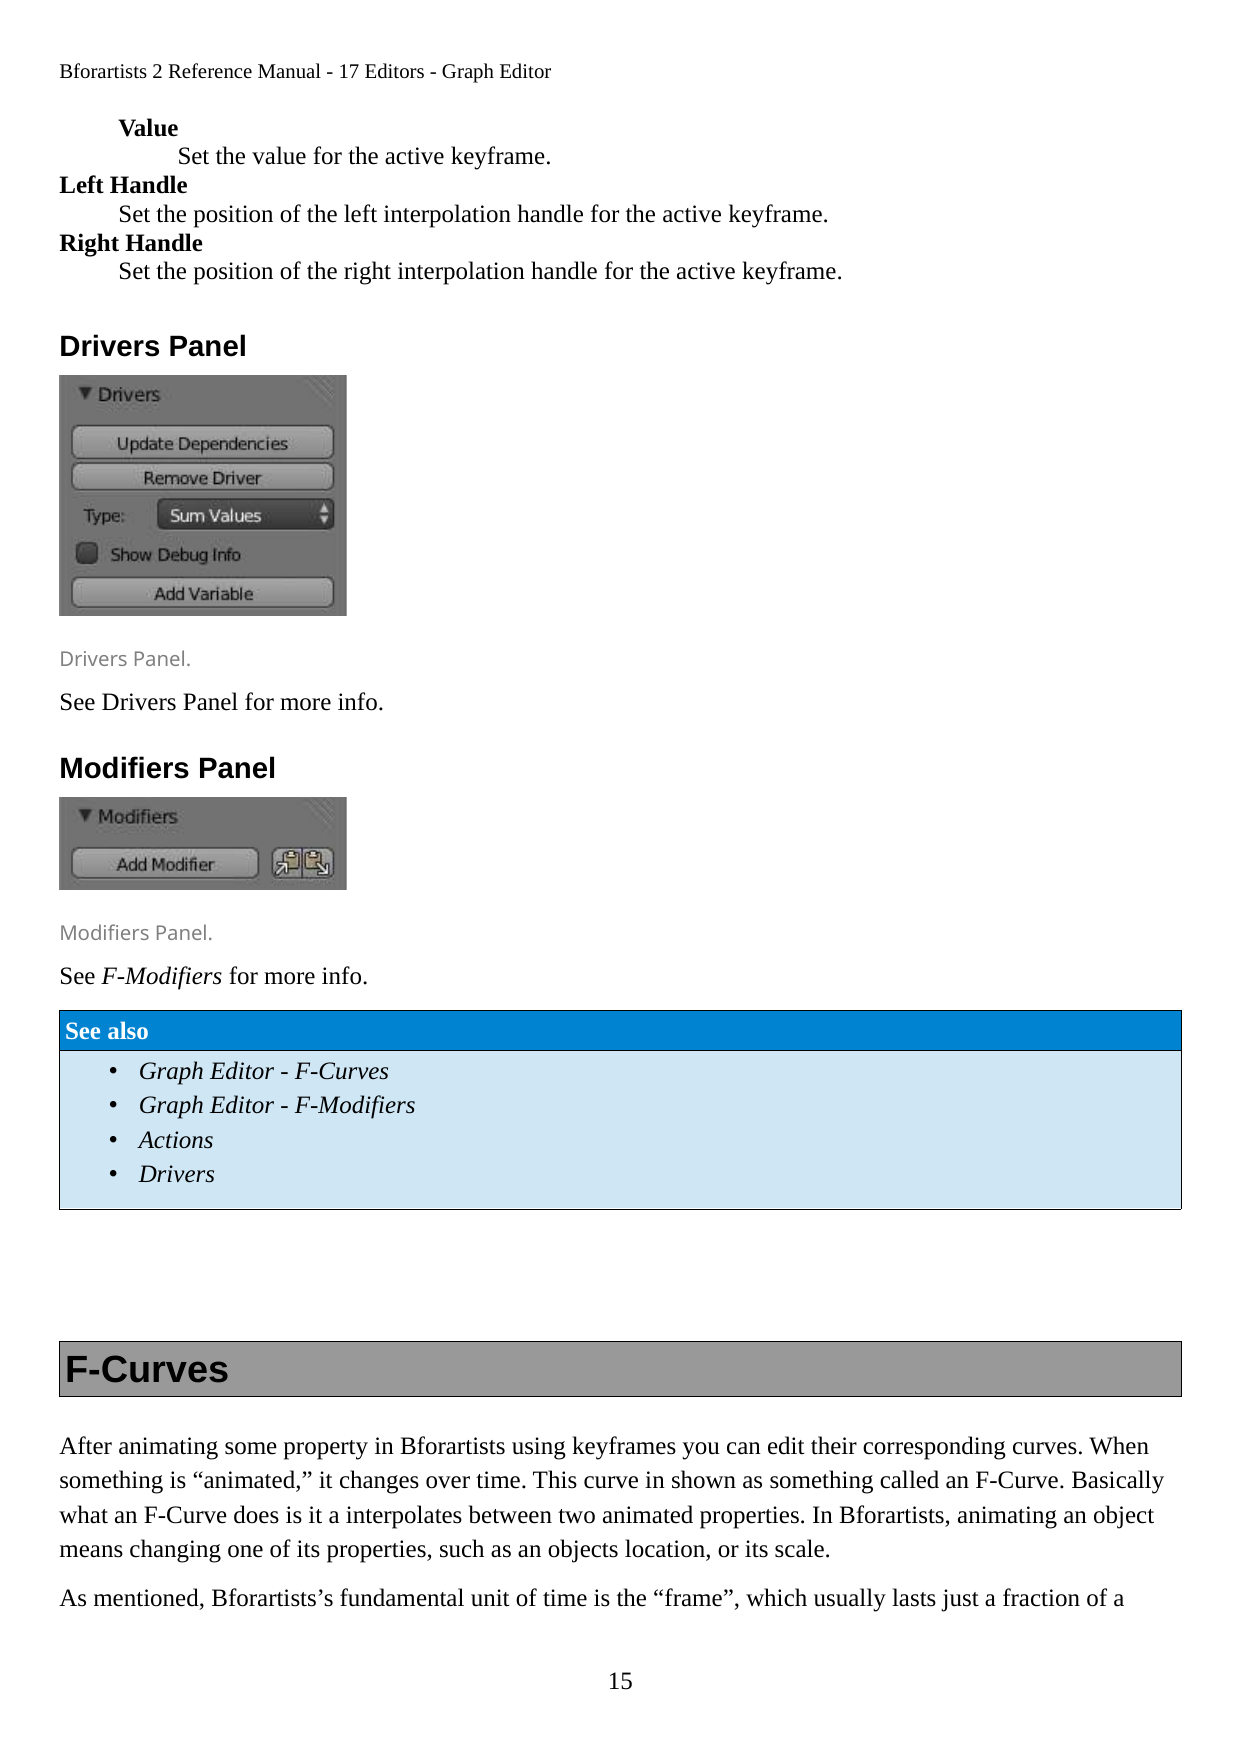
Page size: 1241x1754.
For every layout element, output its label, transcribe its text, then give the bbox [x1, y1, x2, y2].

list Set the value for the active keyframe. [177, 141, 1181, 170]
table_header F-Curves [60, 1342, 1181, 1396]
table_header See also [60, 1011, 1181, 1050]
list Set the position of the left interpolation handle for the active keyframe. [118, 199, 1181, 228]
subtitle Value [118, 113, 1181, 141]
table_cell Graph Editor - F-Curves Graph Editor - F-Modifiers Actions Drivers [60, 1051, 1181, 1208]
subtitle Drivers Panel [59, 329, 1181, 363]
text As mentioned, Bforartists’s fundamental unit of time is the “frame”, which usually lasts just a fraction of a [59, 1583, 1181, 1612]
subtitle Left Handle [59, 170, 1181, 199]
text After animating some property in Bforartists using keyframes you can edit their corresponding curves. When something is “animated,” it changes over time. This curve in shown as something called an F-Curve. Basically what an F-Curve does is it a interpolates between two animated properties. In Bforartists, animating an object means changing one of its properties, such as an objects location, or its scale. [59, 1431, 1181, 1563]
picture [59, 797, 347, 890]
text See F-Modifiers for more info. [59, 961, 1181, 989]
text Modifiers Panel. [59, 915, 1181, 946]
subtitle Right Handle [59, 228, 1181, 256]
text Drivers Panel. [59, 641, 1181, 673]
text See Drivers Panel for more info. [59, 687, 1181, 716]
subtitle Modifiers Panel [59, 751, 1181, 785]
list Set the position of the right interpolation handle for the active keyframe. [118, 256, 1181, 285]
picture [59, 375, 347, 616]
